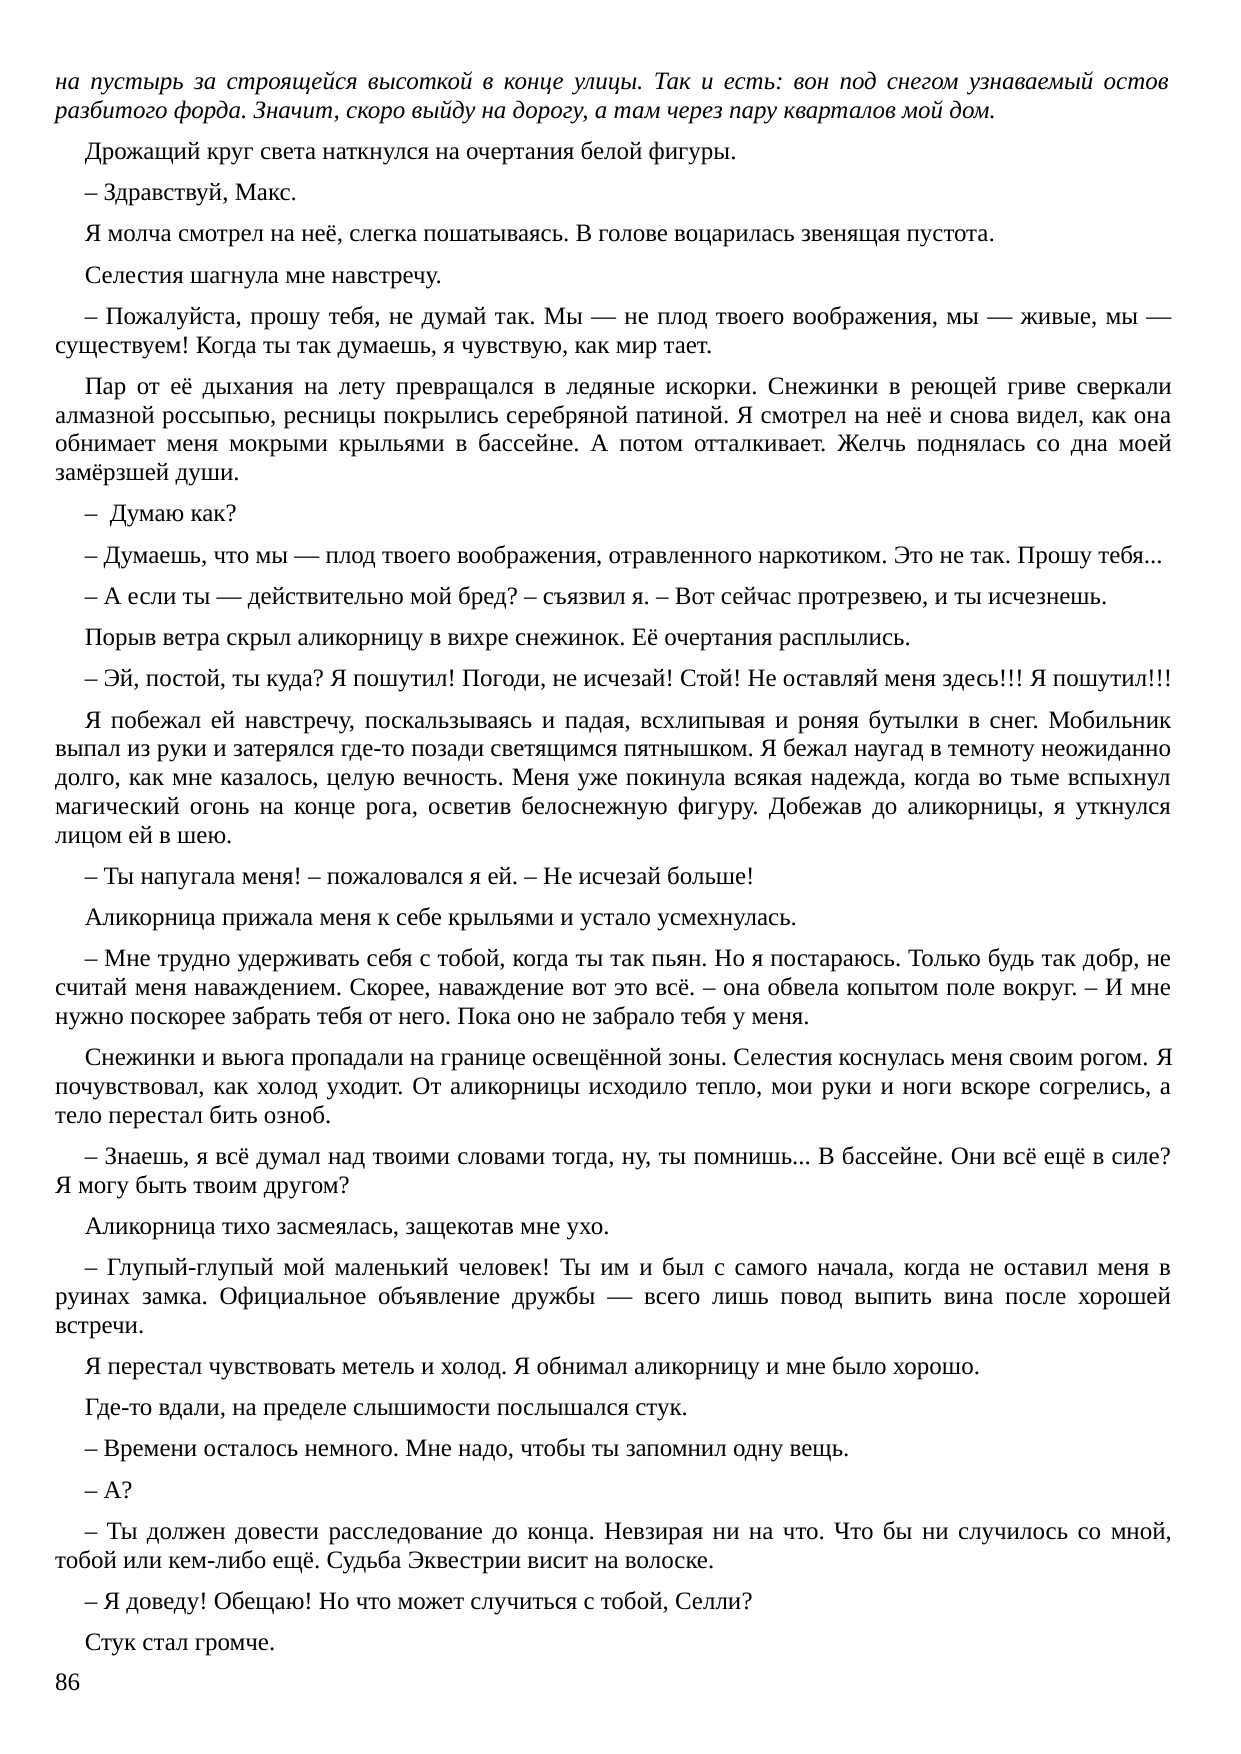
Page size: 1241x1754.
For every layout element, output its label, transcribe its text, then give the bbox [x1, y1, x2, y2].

text – Времени осталось немного. Мне надо, чтобы ты запомнил одну вещь. [55, 1433, 1173, 1462]
text – Глупый-глупый мой маленький человек! Ты им и был с самого начала, когда не оставил меня в руинах замка. Официальное объявление дружбы — всего лишь повод выпить вина после хорошей встречи. [55, 1252, 1173, 1338]
text – Эй, постой, ты куда? Я пошутил! Погоди, не исчезай! Стой! Не оставляй меня здесь!!! Я пошутил!!! [55, 663, 1173, 692]
text – Я доведу! Обещаю! Но что может случиться с тобой, Селли? [55, 1586, 1173, 1615]
text – Здравствуй, Макс. [55, 177, 1173, 206]
text Я молча смотрел на неё, слегка пошатываясь. В голове воцарилась звенящая пустота. [55, 218, 1173, 247]
text Стук стал громче. [55, 1627, 1173, 1656]
text – Ты напугала меня! – пожаловался я ей. – Не исчезай больше! [55, 861, 1173, 890]
text – Ты должен довести расследование до конца. Невзирая ни на что. Что бы ни случилось со мной, тобой или кем-либо ещё. Судьба Эквестрии висит на волоске. [55, 1516, 1173, 1573]
text Порыв ветра скрыл аликорницу в вихре снежинок. Её очертания расплылись. [55, 622, 1173, 651]
text – Мне трудно удерживать себя с тобой, когда ты так пьян. Но я постараюсь. Только будь так добр, не считай меня наваждением. Скорее, наваждение вот это всё. – она обвела копытом поле вокруг. – И мне нужно поскорее забрать тебя от него. Пока оно не забрало тебя у меня. [55, 943, 1173, 1030]
text – Знаешь, я всё думал над твоими словами тогда, ну, ты помнишь... В бассейне. Они всё ещё в силе? Я могу быть твоим другом? [55, 1141, 1173, 1198]
text Где-то вдали, на пределе слышимости послышался стук. [55, 1392, 1173, 1421]
text Аликорница тихо засмеялась, защекотав мне ухо. [55, 1211, 1173, 1240]
text Пар от её дыхания на лету превращался в ледяные искорки. Снежинки в реющей гриве сверкали алмазной россыпью, ресницы покрылись серебряной патиной. Я смотрел на неё и снова видел, как она обнимает меня мокрыми крыльями в бассейне. А потом отталкивает. Желчь поднялась со дна моей замёрзшей души. [55, 371, 1173, 486]
text – А? [55, 1475, 1173, 1503]
text Снежинки и вьюга пропадали на границе освещённой зоны. Селестия коснулась меня своим рогом. Я почувствовал, как холод уходит. От аликорницы исходило тепло, мои руки и ноги вскоре согрелись, а тело перестал бить озноб. [55, 1042, 1173, 1128]
text – Думаешь, что мы — плод твоего воображения, отравленного наркотиком. Это не так. Прошу тебя... [55, 540, 1173, 568]
text – А если ты — действительно мой бред? – съязвил я. – Вот сейчас протрезвею, и ты исчезнешь. [55, 581, 1173, 610]
text Аликорница прижала меня к себе крыльями и устало усмехнулась. [55, 902, 1173, 931]
text Я перестал чувствовать метель и холод. Я обнимал аликорницу и мне было хорошо. [55, 1351, 1173, 1380]
text Я побежал ей навстречу, поскальзываясь и падая, всхлипывая и роняя бутылки в снег. Мобильник выпал из руки и затерялся где-то позади светящимся пятнышком. Я бежал наугад в темноту неожиданно долго, как мне казалось, целую вечность. Меня уже покинула всякая надежда, когда во тьме вспыхнул магический огонь на конце рога, осветив белоснежную фигуру. Добежав до аликорницы, я уткнулся лицом ей в шею. [55, 705, 1173, 848]
text Дрожащий круг света наткнулся на очертания белой фигуры. [55, 136, 1173, 165]
text – Пожалуйста, прошу тебя, не думай так. Мы — не плод твоего воображения, мы — живые, мы — существуем! Когда ты так думаешь, я чувствую, как мир тает. [55, 301, 1173, 358]
text Селестия шагнула мне навстречу. [55, 260, 1173, 288]
text на пустырь за строящейся высоткой в конце улицы. Так и есть: вон под снегом узнаваемый остов разбитого форда. Значит, скоро выйду на дорогу, а там через пару кварталов мой дом. [55, 66, 1173, 123]
text – Думаю как? [55, 498, 1173, 527]
